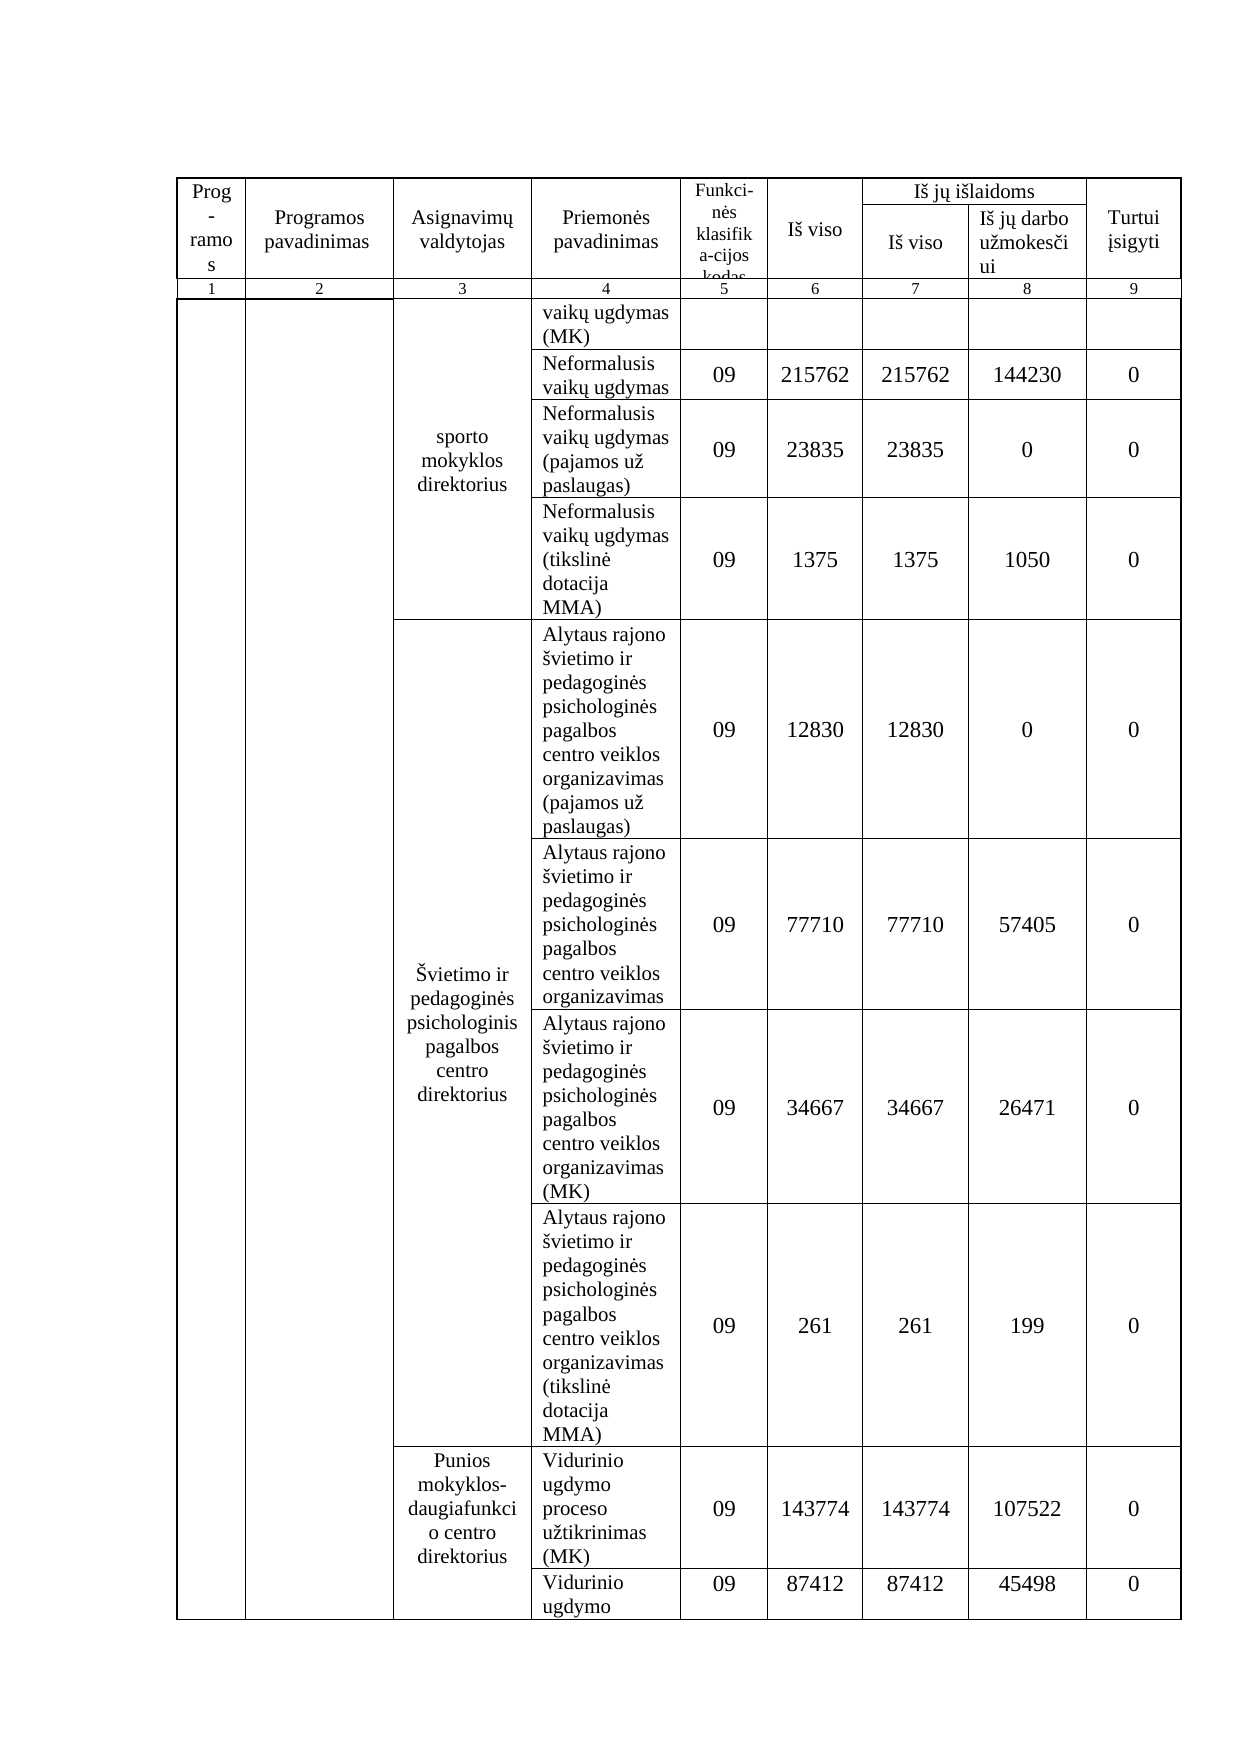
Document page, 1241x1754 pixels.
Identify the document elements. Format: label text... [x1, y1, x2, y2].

table_cell Neformalusis vaikų ugdymas (tikslinė dotacija MMA) [532, 498, 680, 619]
table_cell 199 [969, 1204, 1086, 1446]
table_cell 87412 [863, 1569, 968, 1618]
table_cell 09 [681, 400, 767, 497]
table_header Asignavimų valdytojas [394, 179, 531, 278]
table_header Iš jų išlaidoms [863, 179, 1086, 204]
table_cell 09 [681, 1569, 767, 1618]
table_cell Neformalusis vaikų ugdymas (pajamos už paslaugas) [532, 400, 680, 497]
table_cell Iš viso [863, 205, 968, 278]
table_cell 1 [178, 279, 245, 298]
table_cell 0 [1087, 350, 1180, 399]
table_cell 45498 [969, 1569, 1086, 1618]
table_cell 6 [768, 279, 862, 298]
table_cell 09 [681, 1010, 767, 1203]
table_cell 09 [681, 350, 767, 399]
table_cell 23835 [863, 400, 968, 497]
table_cell 7 [863, 279, 968, 298]
table_cell 0 [1087, 1010, 1180, 1203]
table_cell 57405 [969, 839, 1086, 1008]
table_cell Vidurinio ugdymo proceso užtikrinimas (MK) [532, 1447, 680, 1568]
table_cell 09 [681, 1447, 767, 1568]
table_cell 107522 [969, 1447, 1086, 1568]
table_cell [178, 300, 245, 1618]
table_cell [1087, 299, 1180, 348]
table_cell 87412 [768, 1569, 862, 1618]
table_cell 0 [1087, 620, 1180, 838]
table_cell 5 [681, 279, 767, 298]
table_cell Alytaus rajono švietimo ir pedagoginės psichologinės pagalbos centro veiklos organizavimas (tikslinė dotacija MMA) [532, 1204, 680, 1446]
table_cell 0 [1087, 1569, 1180, 1618]
table_cell sporto mokyklos direktorius [394, 299, 531, 619]
table_cell 23835 [768, 400, 862, 497]
table_cell 0 [1087, 1447, 1180, 1568]
table_cell 215762 [768, 350, 862, 399]
table_cell 215762 [863, 350, 968, 399]
table_cell 0 [1087, 839, 1180, 1008]
table_cell Iš jų darbo užmokesčiui [969, 205, 1086, 278]
table_cell 0 [969, 400, 1086, 497]
table_cell 0 [1087, 1204, 1180, 1446]
table_cell 09 [681, 620, 767, 838]
table_cell 144230 [969, 350, 1086, 399]
table_cell 261 [768, 1204, 862, 1446]
table_cell 1050 [969, 498, 1086, 619]
table_cell 143774 [768, 1447, 862, 1568]
table_cell 1375 [863, 498, 968, 619]
table_cell 261 [863, 1204, 968, 1446]
table_cell 2 [246, 279, 393, 298]
table_cell 4 [532, 279, 680, 298]
table_cell 143774 [863, 1447, 968, 1568]
table_cell Švietimo ir pedagoginės psichologinis pagalbos centro direktorius [394, 620, 531, 1446]
table_cell 9 [1087, 279, 1181, 298]
table_cell 0 [969, 620, 1086, 838]
table_cell 12830 [863, 620, 968, 838]
table_header Funkci-nės klasifika-cijos kodas [681, 179, 767, 278]
table_cell 0 [1087, 400, 1180, 497]
table_cell 77710 [768, 839, 862, 1008]
table_cell 12830 [768, 620, 862, 838]
table_cell 3 [394, 279, 531, 298]
table_header Prog-ramos kodas [178, 179, 245, 278]
table_header Programos pavadinimas [246, 179, 393, 278]
table_cell Punios mokyklos-daugiafunkcio centro direktorius [394, 1447, 531, 1618]
table_cell 34667 [863, 1010, 968, 1203]
table_cell 09 [681, 1204, 767, 1446]
table_cell 8 [969, 279, 1086, 298]
table_cell 26471 [969, 1010, 1086, 1203]
table_cell [681, 299, 767, 348]
table_cell 34667 [768, 1010, 862, 1203]
table_cell vaikų ugdymas (MK) [532, 299, 680, 348]
table_cell [246, 300, 393, 1618]
table_cell 1375 [768, 498, 862, 619]
table_cell 77710 [863, 839, 968, 1008]
table_cell [863, 299, 968, 348]
table_cell Alytaus rajono švietimo ir pedagoginės psichologinės pagalbos centro veiklos organizavimas (pajamos už paslaugas) [532, 620, 680, 838]
table_cell 09 [681, 839, 767, 1008]
table_cell [768, 299, 862, 348]
table_cell Vidurinio ugdymo [532, 1569, 680, 1618]
table_cell 09 [681, 498, 767, 619]
table_cell Neformalusis vaikų ugdymas [532, 350, 680, 399]
table_header Priemonės pavadinimas [532, 179, 680, 278]
table_cell 0 [1087, 498, 1180, 619]
table_cell [969, 299, 1086, 348]
table_cell Alytaus rajono švietimo ir pedagoginės psichologinės pagalbos centro veiklos organizavimas (MK) [532, 1010, 680, 1203]
table_header Iš viso [768, 179, 862, 278]
table_header Turtui įsigyti [1087, 179, 1180, 278]
table_cell Alytaus rajono švietimo ir pedagoginės psichologinės pagalbos centro veiklos organizavimas [532, 839, 680, 1008]
